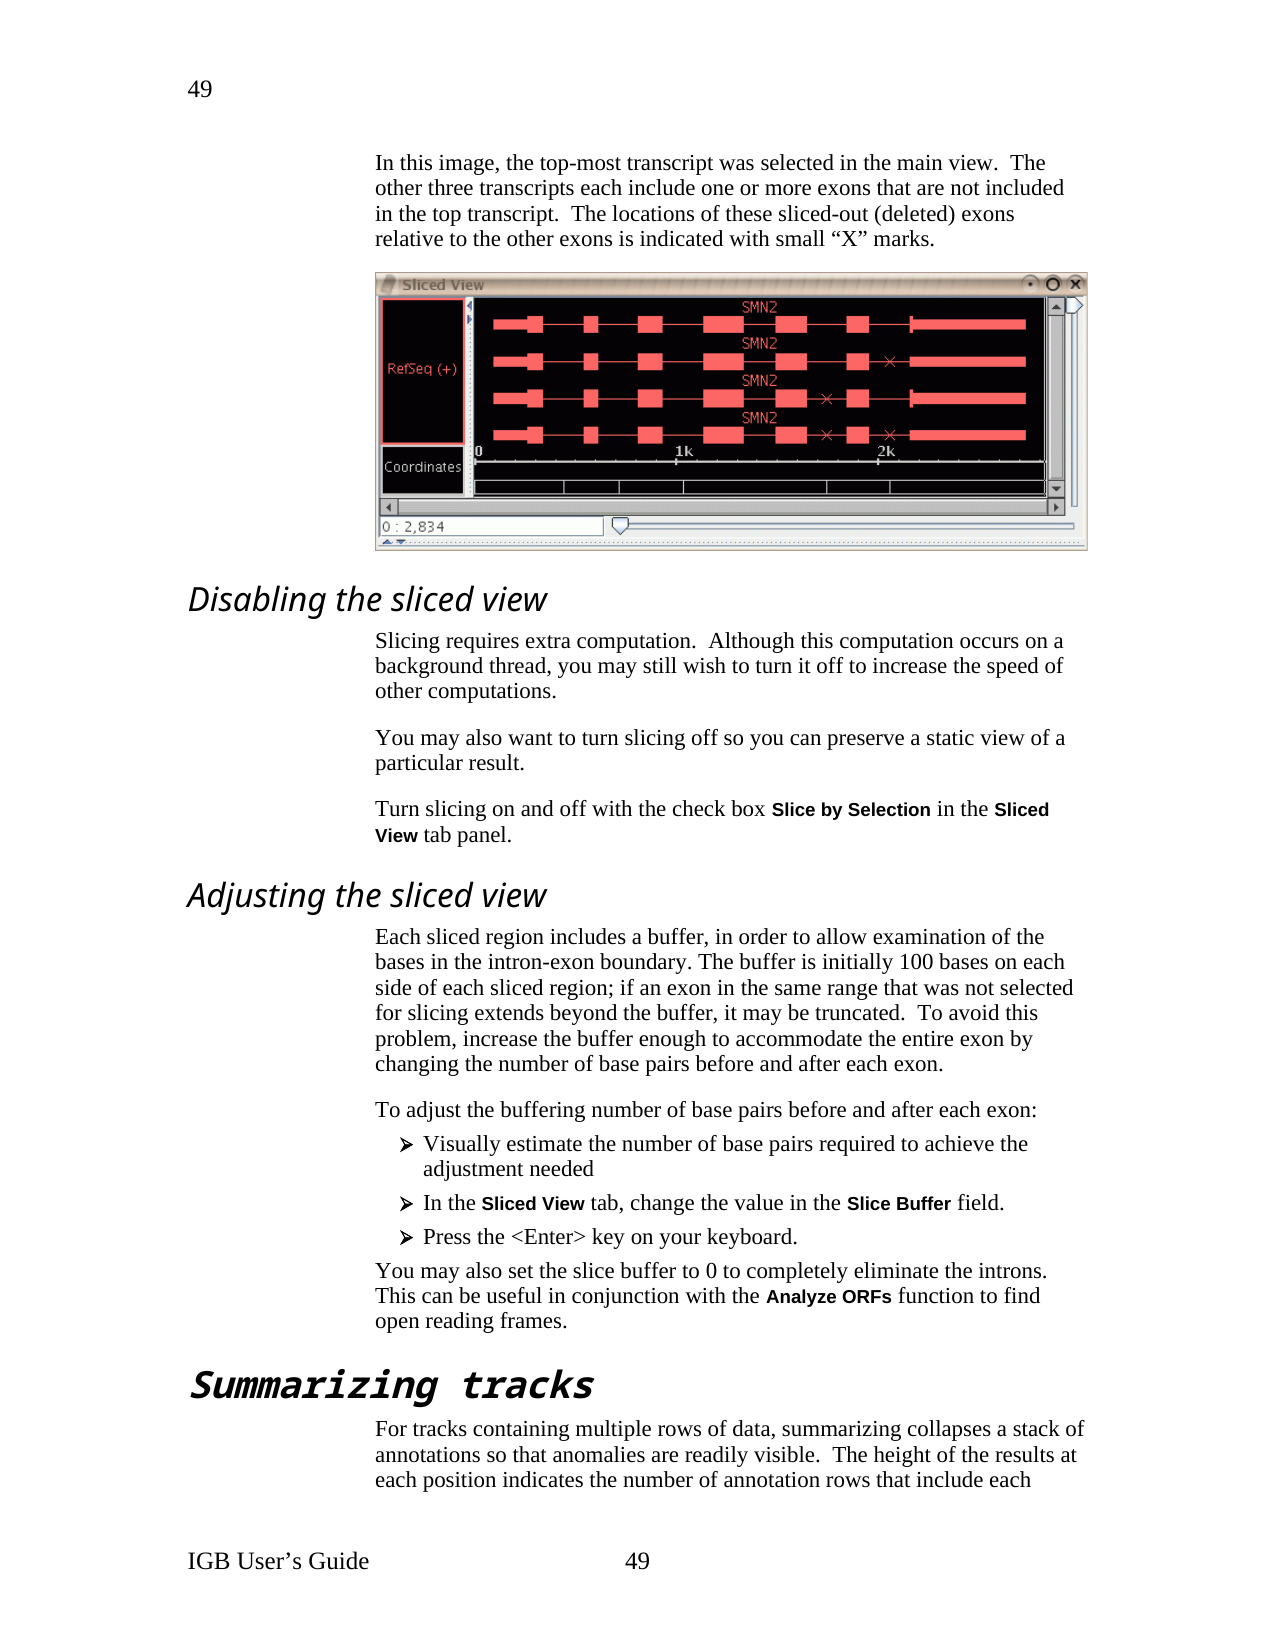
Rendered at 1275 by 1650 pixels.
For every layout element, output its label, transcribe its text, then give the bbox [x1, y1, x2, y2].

text Turn slicing on and off with the check box Slice by Selection in the Sliced View tab panel. [375, 796, 1087, 847]
list Press the <Enter> key on your keyboard. [399, 1224, 1087, 1249]
text For tracks containing multiple rows of data, summarizing collapses a stack of annotations so that anomalies are readily visible. The height of the results at each position indicates the number of annotation rows that include each [375, 1416, 1087, 1492]
text You may also want to turn slicing off so you can preserve a static view of a particular result. [375, 725, 1087, 776]
list Visually estimate the number of base pairs required to achieve the adjustment needed [399, 1131, 1087, 1182]
text Slicing requires extra computation. Although this computation occurs on a background thread, you may still wish to turn it off to increase the speed of other computations. [375, 628, 1087, 704]
text To adjust the buffering number of base pairs before and after each exon: [375, 1097, 1087, 1123]
subtitle Adjusting the sliced view [187, 872, 1087, 918]
text Each sliced region includes a buffer, in order to allow examination of the bases in the intron-exon boundary. The buffer is initially 100 bases on each side of each sliced region; if an exon in the same range that was not selected for slicing extends beyond the buffer, it may be truncated. To avoid this problem, increase the buffer enough to accommodate the entire exon by changing the number of base pairs before and after each exon. [375, 924, 1087, 1076]
subtitle Summarizing tracks [187, 1359, 1087, 1410]
text You may also set the slice buffer to 0 to completely eliminate the introns. This can be useful in conjunction with the Analyze ORFs function to find open reading frames. [375, 1258, 1087, 1334]
list In the Sliced View tab, change the value in the Slice Buffer field. [399, 1190, 1087, 1216]
picture [375, 272, 1088, 551]
subtitle Disabling the sliced view [187, 576, 1087, 621]
text In this image, the top-most transcript was selected in the main view. The other three transcripts each include one or more exons that are not included in the top transcript. The locations of these sliced-out (deleted) exons relative to the other exons is indicated with small “X” marks. [375, 150, 1087, 252]
